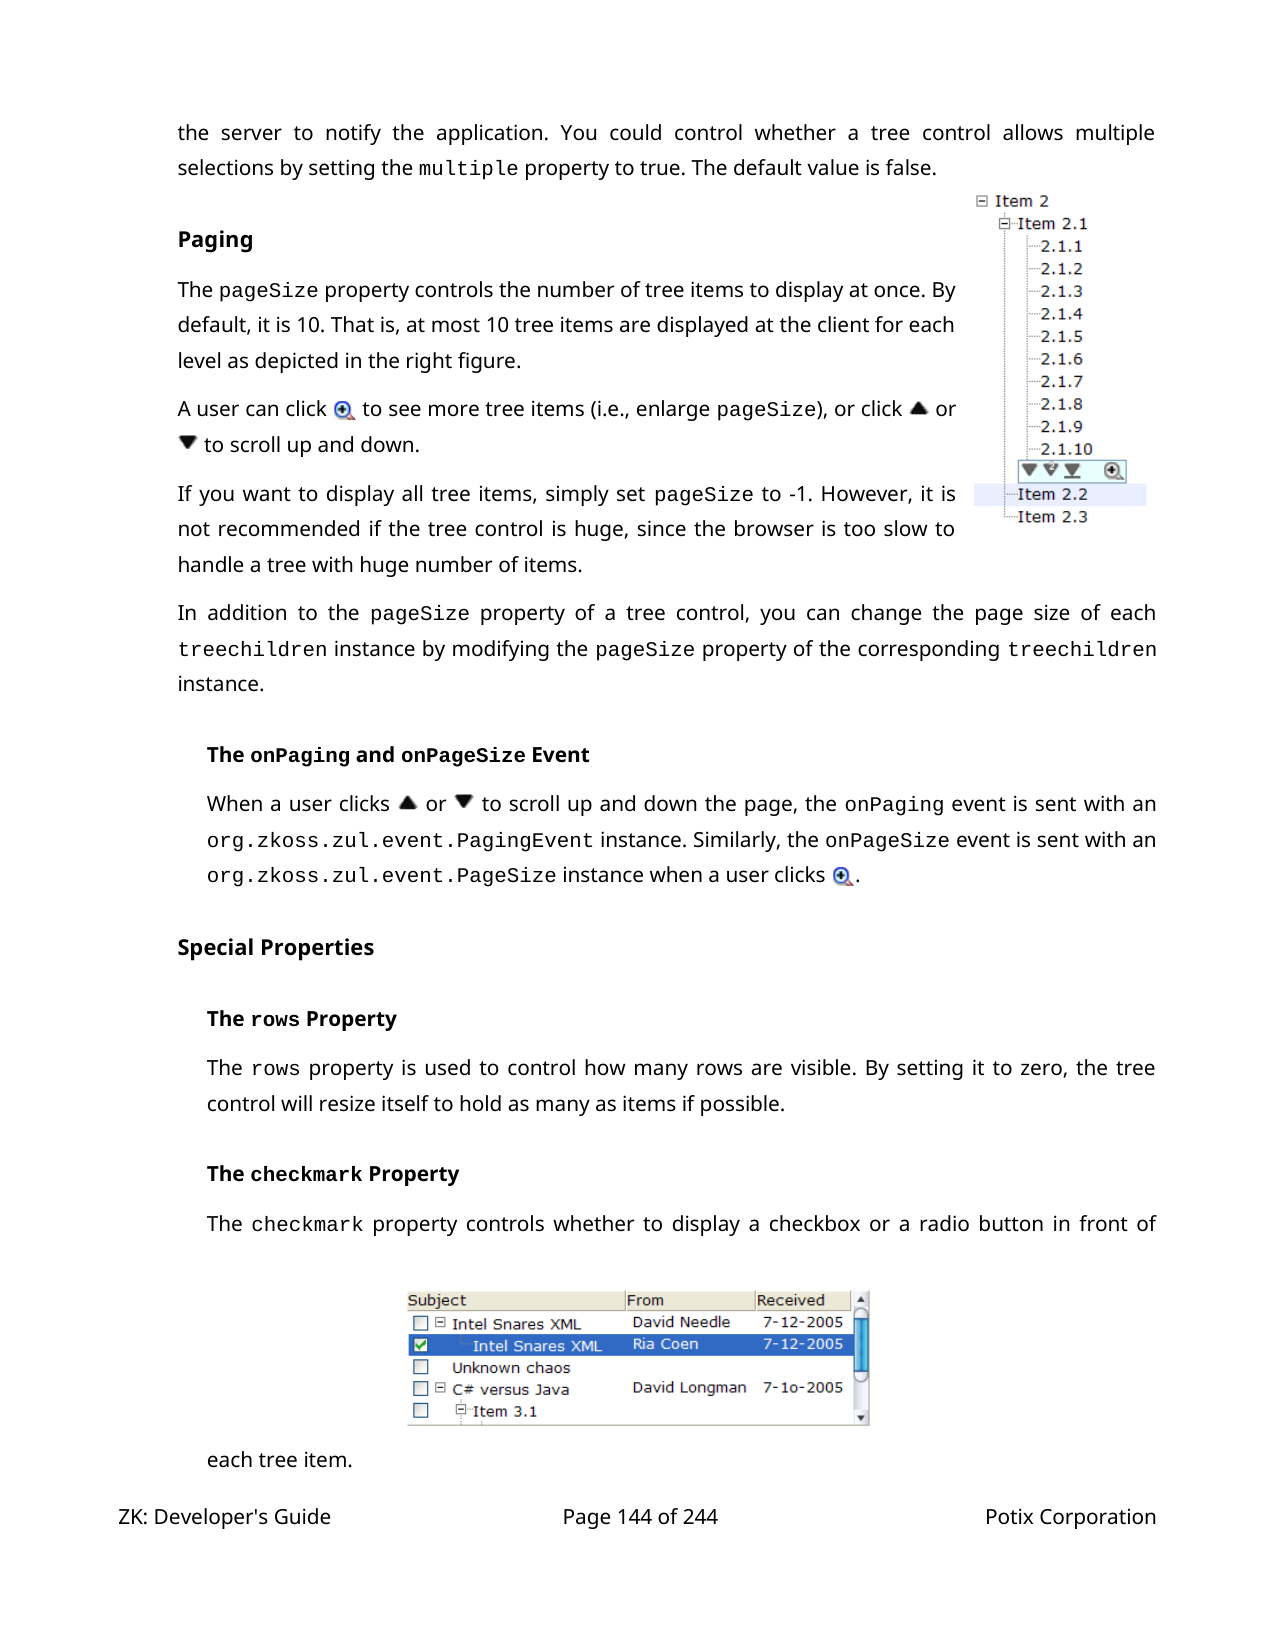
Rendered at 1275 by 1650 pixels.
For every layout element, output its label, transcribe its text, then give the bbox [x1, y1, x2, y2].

picture [908, 398, 930, 417]
subtitle Special Properties [177, 932, 1157, 962]
picture [831, 866, 855, 886]
text the server to notify the application. You could control whether a tree control allows multiple selections by setting the multiple property to true. The default value is false. [177, 118, 1157, 182]
text When a user clicks or to scroll up and down the page, the onPaging event is sent with an org.zkoss.zul.event.PagingEvent instance. Similarly, the onPageSize event is sent with an org.zkoss.zul.event.PageSize instance when a user clicks . [207, 789, 1157, 889]
text If you want to display all tree items, simply set pageSize to -1. However, it is not recommended if the tree control is huge, since the browser is too slow to handle a tree with huge number of items. [177, 479, 1157, 578]
picture [403, 1286, 872, 1427]
subtitle The checkmark Property [207, 1159, 1157, 1188]
subtitle The rows Property [207, 1004, 1157, 1033]
text The pageSize property controls the number of tree items to display at once. By default, it is 10. That is, at most 10 tree items are displayed at the client for each level as depicted in the right figure. [177, 275, 974, 374]
picture [177, 433, 199, 453]
picture [397, 793, 419, 812]
text In addition to the pageSize property of a tree control, you can change the page size of each treechildren instance by modifying the pageSize property of the corresponding treechildren instance. [177, 598, 1157, 698]
subtitle The onPaging and onPageSize Event [207, 740, 1157, 769]
picture [453, 793, 475, 812]
text The checkmark property controls whether to display a checkbox or a radio button in front of each tree item. [207, 1209, 1157, 1473]
picture [332, 400, 357, 420]
subtitle Paging [177, 224, 974, 254]
picture [974, 188, 1147, 530]
subtitle [1147, 224, 1157, 254]
text A user can click to see more tree items (i.e., enlarge pageSize), or click or to scroll up and down. [177, 394, 974, 458]
text The rows property is used to control how many rows are visible. By setting it to zero, the tree control will resize itself to hold as many as items if possible. [207, 1053, 1157, 1117]
